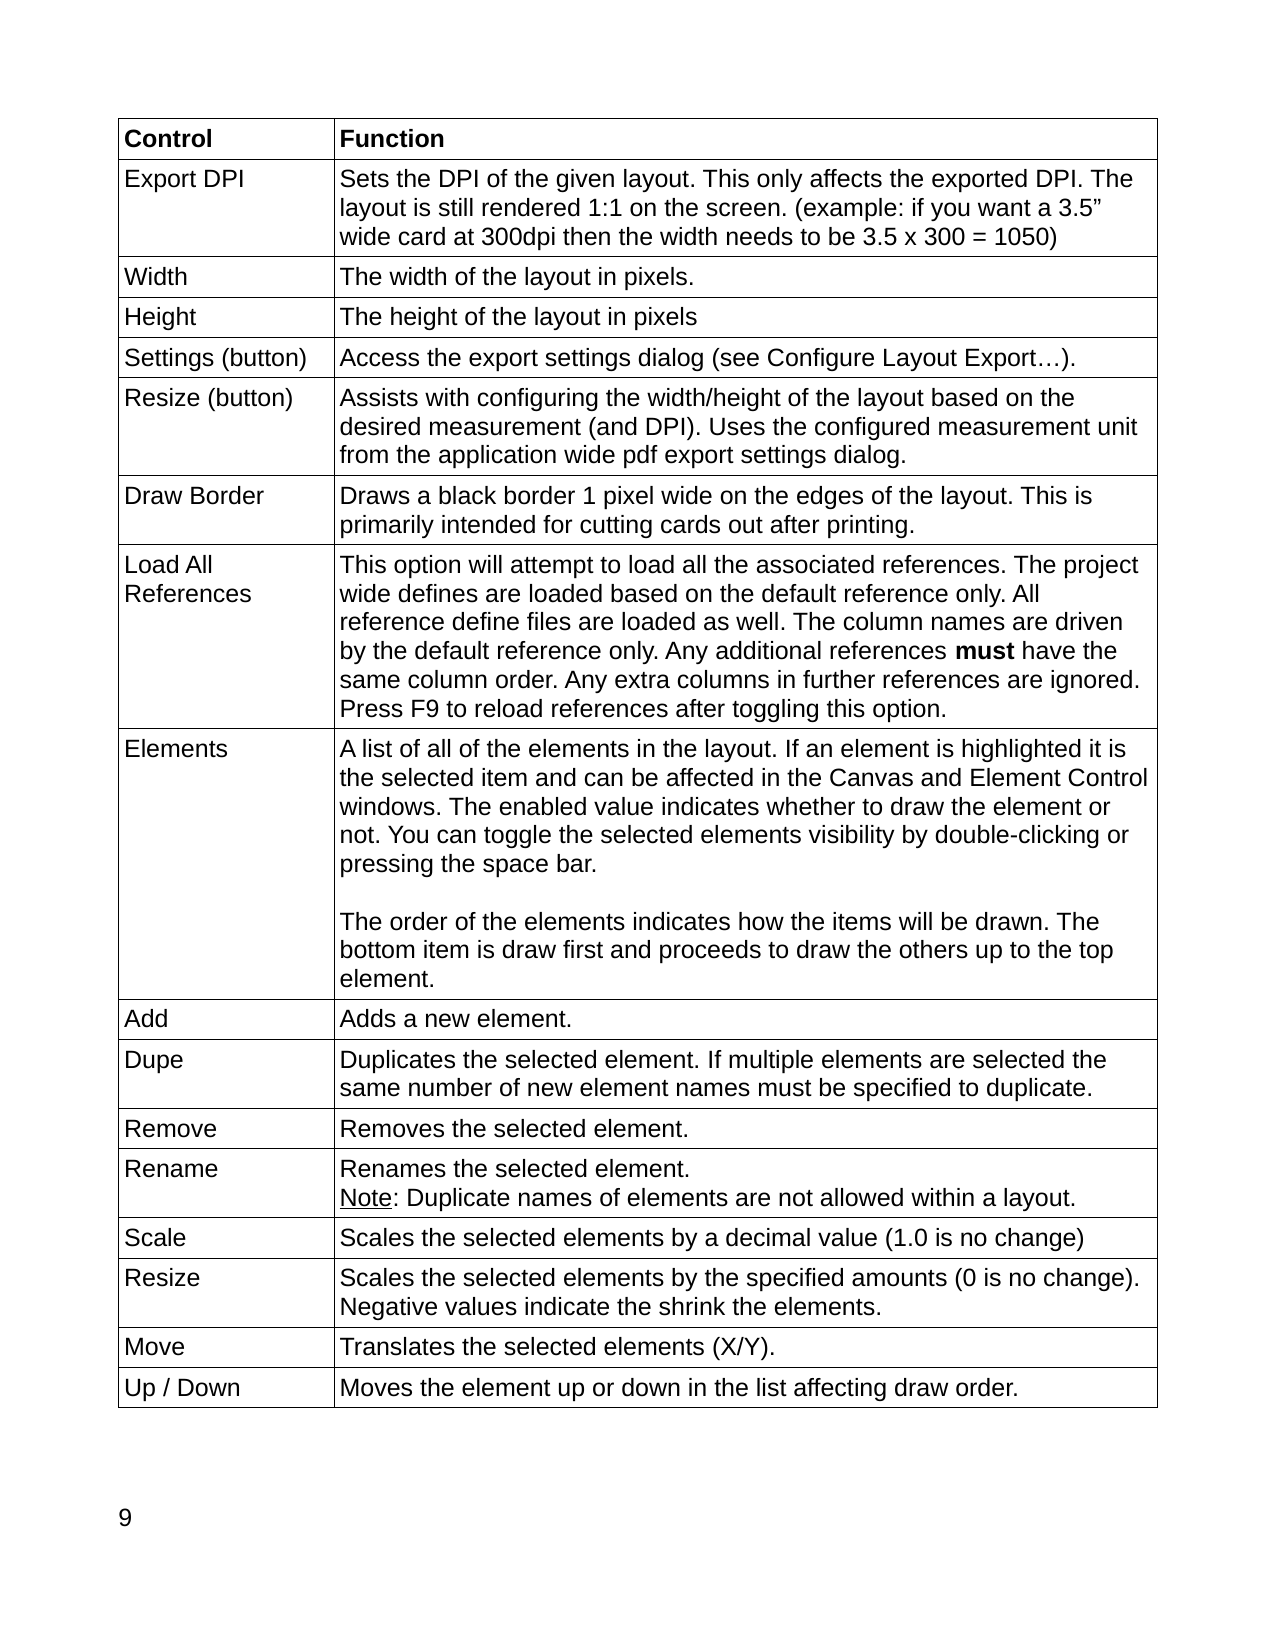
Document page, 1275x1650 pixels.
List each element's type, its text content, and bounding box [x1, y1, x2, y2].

table_cell Renames the selected element. Note: Duplicate names of elements are not allowed within a layout. [335, 1149, 1157, 1217]
table_cell The height of the layout in pixels [335, 298, 1157, 337]
table_cell Elements [119, 729, 334, 998]
table_cell Scale [119, 1218, 334, 1257]
table_cell Scales the selected elements by the specified amounts (0 is no change). Negative values indicate the shrink the elements. [335, 1259, 1157, 1327]
table_cell Draws a black border 1 pixel wide on the edges of the layout. This is primarily intended for cutting cards out after printing. [335, 476, 1157, 544]
table_cell Width [119, 257, 334, 297]
table_cell Draw Border [119, 476, 334, 544]
table_cell Height [119, 298, 334, 337]
table_cell Add [119, 1000, 334, 1039]
table_cell Adds a new element. [335, 1000, 1157, 1039]
table_cell Rename [119, 1149, 334, 1217]
table_cell Access the export settings dialog (see Configure Layout Export…). [335, 338, 1157, 377]
table_cell Duplicates the selected element. If multiple elements are selected the same number of new element names must be specified to duplicate. [335, 1040, 1157, 1108]
table_cell Export DPI [119, 160, 334, 256]
table_cell Resize [119, 1259, 334, 1327]
table_cell Dupe [119, 1040, 334, 1108]
table_cell Up / Down [119, 1368, 334, 1407]
table_cell Resize (button) [119, 378, 334, 475]
table_cell Assists with configuring the width/height of the layout based on the desired measurement (and DPI). Uses the configured measurement unit from the application wide pdf export settings dialog. [335, 378, 1157, 475]
table_cell Load All References [119, 545, 334, 728]
table_cell Translates the selected elements (X/Y). [335, 1328, 1157, 1367]
table_cell This option will attempt to load all the associated references. The project wide defines are loaded based on the default reference only. All reference define files are loaded as well. The column names are driven by the default reference only. Any additional references must have the same column order. Any extra columns in further references are ignored. Press F9 to reload references after toggling this option. [335, 545, 1157, 728]
table_cell A list of all of the elements in the layout. If an element is highlighted it is the selected item and can be affected in the Canvas and Element Control windows. The enabled value indicates whether to draw the element or not. You can toggle the selected elements visibility by double-clicking or pressing the space bar. The order of the elements indicates how the items will be drawn. The bottom item is draw first and proceeds to draw the others up to the top element. [335, 729, 1157, 998]
table_cell Removes the selected element. [335, 1109, 1157, 1148]
table_cell Scales the selected elements by a decimal value (1.0 is no change) [335, 1218, 1157, 1257]
table_cell Settings (button) [119, 338, 334, 377]
table_header Control [119, 119, 334, 158]
table_cell The width of the layout in pixels. [335, 257, 1157, 297]
table_cell Remove [119, 1109, 334, 1148]
table_cell Move [119, 1328, 334, 1367]
table_header Function [335, 119, 1157, 158]
table_cell Sets the DPI of the given layout. This only affects the exported DPI. The layout is still rendered 1:1 on the screen. (example: if you want a 3.5” wide card at 300dpi then the width needs to be 3.5 x 300 = 1050) [335, 160, 1157, 256]
table_cell Moves the element up or down in the list affecting draw order. [335, 1368, 1157, 1407]
